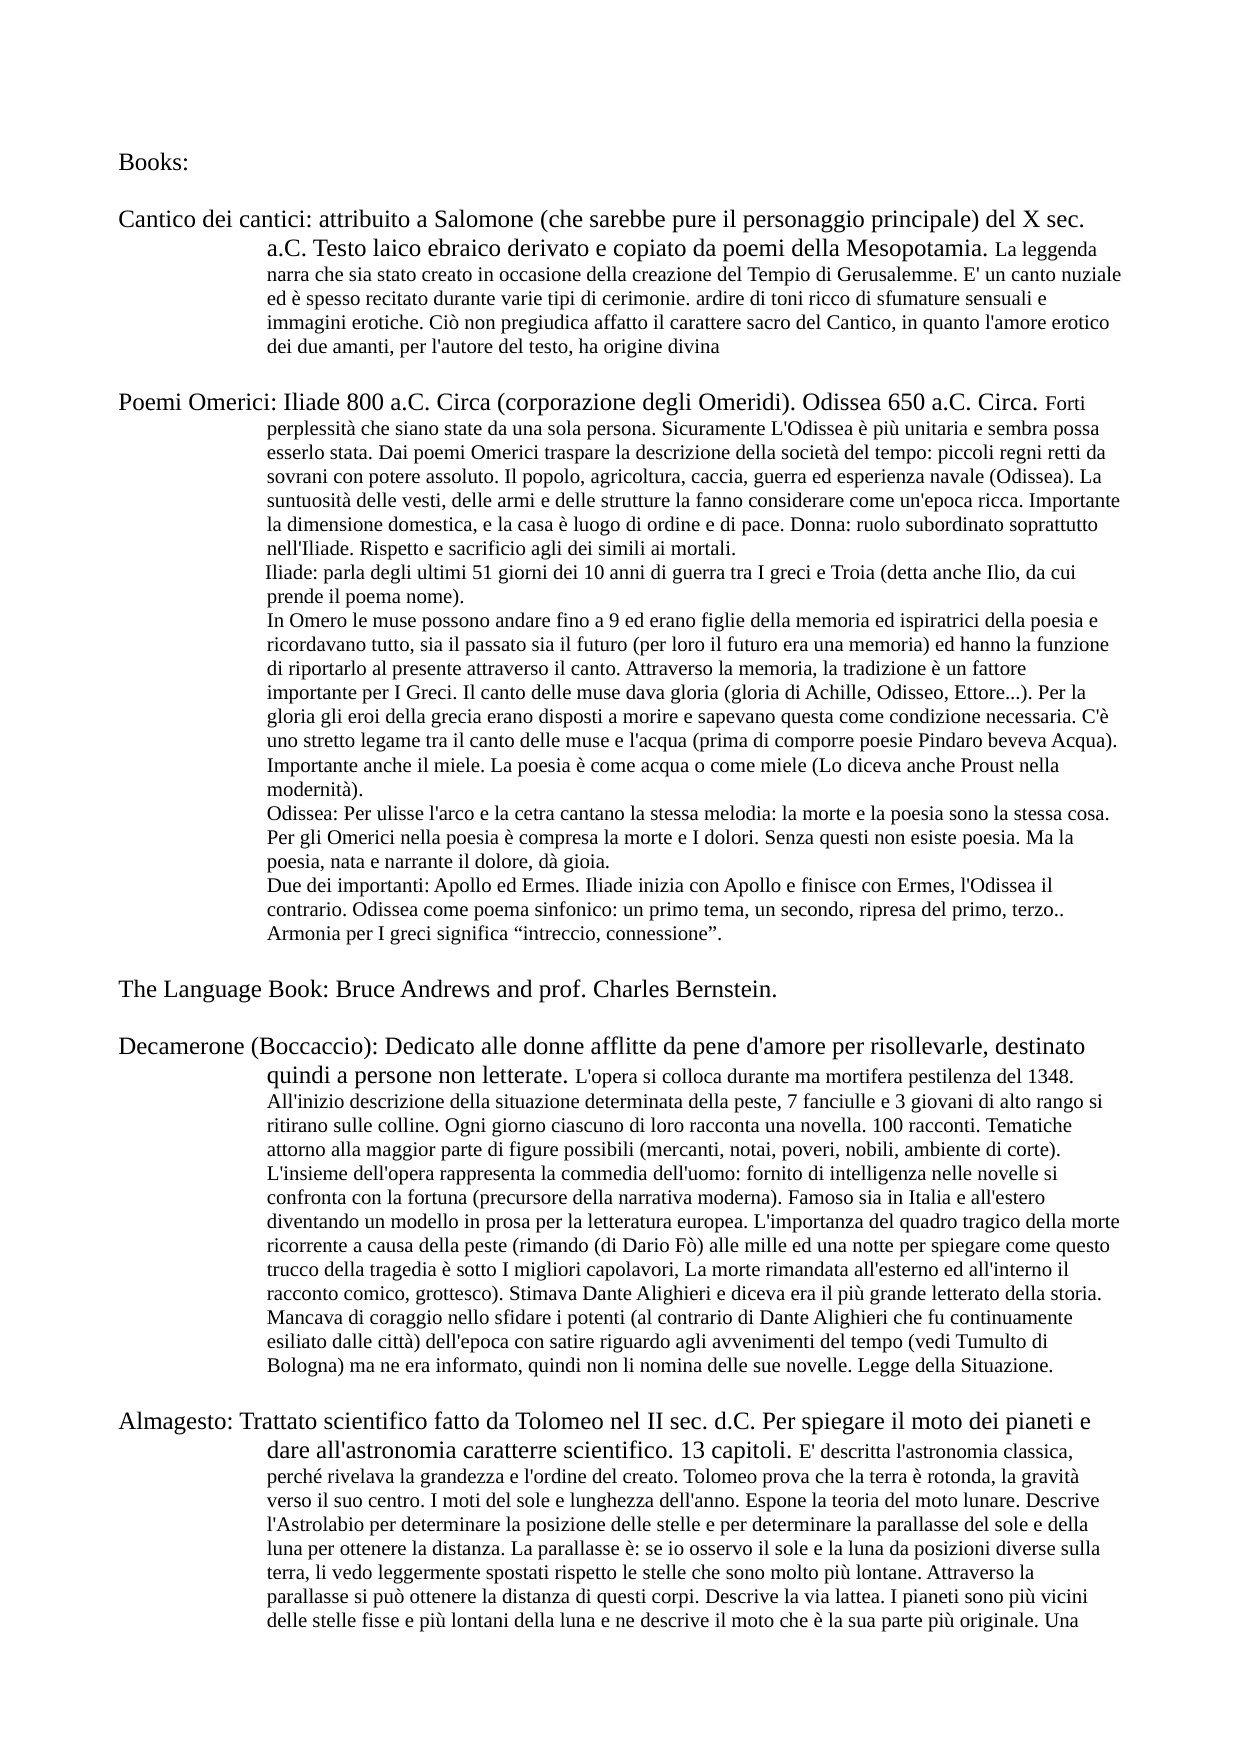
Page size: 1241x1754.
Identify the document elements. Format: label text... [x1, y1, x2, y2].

text Odissea: Per ulisse l'arco e la cetra cantano la stessa melodia: la morte e la poesia sono la stessa cosa. Per gli Omerici nella poesia è compresa la morte e I dolori. Senza questi non esiste poesia. Ma la poesia, nata e narrante il dolore, dà gioia. [265, 801, 1122, 873]
text In Omero le muse possono andare fino a 9 ed erano figlie della memoria ed ispiratrici della poesia e ricordavano tutto, sia il passato sia il futuro (per loro il futuro era una memoria) ed hanno la funzione di riportarlo al presente attraverso il canto. Attraverso la memoria, la tradizione è un fattore importante per I Greci. Il canto delle muse dava gloria (gloria di Achille, Odisseo, Ettore...). Per la gloria gli eroi della grecia erano disposti a morire e sapevano questa come condizione necessaria. C'è uno stretto legame tra il canto delle muse e l'acqua (prima di comporre poesie Pindaro beveva Acqua). Importante anche il miele. La poesia è come acqua o come miele (Lo diceva anche Proust nella modernità). [265, 608, 1122, 801]
text Books: [118, 147, 1122, 176]
text Cantico dei cantici: attribuito a Salomone (che sarebbe pure il personaggio principale) del X sec. a.C. Testo laico ebraico derivato e copiato da poemi della Mesopotamia. La leggenda narra che sia stato creato in occasione della creazione del Tempio di Gerusalemme. E' un canto nuziale ed è spesso recitato durante varie tipi di cerimonie. ardire di toni ricco di sfumature sensuali e immagini erotiche. Ciò non pregiudica affatto il carattere sacro del Cantico, in quanto l'amore erotico dei due amanti, per l'autore del testo, ha origine divina [118, 204, 1122, 358]
text Iliade: parla degli ultimi 51 giorni dei 10 anni di guerra tra I greci e Troia (detta anche Ilio, da cui prende il poema nome). [265, 560, 1122, 608]
text Poemi Omerici: Iliade 800 a.C. Circa (corporazione degli Omeridi). Odissea 650 a.C. Circa. Forti perplessità che siano state da una sola persona. Sicuramente L'Odissea è più unitaria e sembra possa esserlo stata. Dai poemi Omerici traspare la descrizione della società del tempo: piccoli regni retti da sovrani con potere assoluto. Il popolo, agricoltura, caccia, guerra ed esperienza navale (Odissea). La suntuosità delle vesti, delle armi e delle strutture la fanno considerare come un'epoca ricca. Importante la dimensione domestica, e la casa è luogo di ordine e di pace. Donna: ruolo subordinato soprattutto nell'Iliade. Rispetto e sacrificio agli dei simili ai mortali. [118, 387, 1122, 560]
text Decamerone (Boccaccio): Dedicato alle donne afflitte da pene d'amore per risollevarle, destinato quindi a persone non letterate. L'opera si colloca durante ma mortifera pestilenza del 1348. All'inizio descrizione della situazione determinata della peste, 7 fanciulle e 3 giovani di alto rango si ritirano sulle colline. Ogni giorno ciascuno di loro racconta una novella. 100 racconti. Tematiche attorno alla maggior parte di figure possibili (mercanti, notai, poveri, nobili, ambiente di corte). L'insieme dell'opera rappresenta la commedia dell'uomo: fornito di intelligenza nelle novelle si confronta con la fortuna (precursore della narrativa moderna). Famoso sia in Italia e all'estero diventando un modello in prosa per la letteratura europea. L'importanza del quadro tragico della morte ricorrente a causa della peste (rimando (di Dario Fò) alle mille ed una notte per spiegare come questo trucco della tragedia è sotto I migliori capolavori, La morte rimandata all'esterno ed all'interno il racconto comico, grottesco). Stimava Dante Alighieri e diceva era il più grande letterato della storia. Mancava di coraggio nello sfidare i potenti (al contrario di Dante Alighieri che fu continuamente esiliato dalle città) dell'epoca con satire riguardo agli avvenimenti del tempo (vedi Tumulto di Bologna) ma ne era informato, quindi non li nomina delle sue novelle. Legge della Situazione. [118, 1031, 1122, 1377]
text Almagesto: Trattato scientifico fatto da Tolomeo nel II sec. d.C. Per spiegare il moto dei pianeti e dare all'astronomia caratterre scientifico. 13 capitoli. E' descritta l'astronomia classica, perché rivelava la grandezza e l'ordine del creato. Tolomeo prova che la terra è rotonda, la gravità verso il suo centro. I moti del sole e lunghezza dell'anno. Espone la teoria del moto lunare. Descrive l'Astrolabio per determinare la posizione delle stelle e per determinare la parallasse del sole e della luna per ottenere la distanza. La parallasse è: se io osservo il sole e la luna da posizioni diverse sulla terra, li vedo leggermente spostati rispetto le stelle che sono molto più lontane. Attraverso la parallasse si può ottenere la distanza di questi corpi. Descrive la via lattea. I pianeti sono più vicini delle stelle fisse e più lontani della luna e ne descrive il moto che è la sua parte più originale. Una [118, 1406, 1122, 1632]
text The Language Book: Bruce Andrews and prof. Charles Bernstein. [118, 974, 1122, 1002]
text Due dei importanti: Apollo ed Ermes. Iliade inizia con Apollo e finisce con Ermes, l'Odissea il contrario. Odissea come poema sinfonico: un primo tema, un secondo, ripresa del primo, terzo.. Armonia per I greci significa “intreccio, connessione”. [265, 873, 1122, 945]
